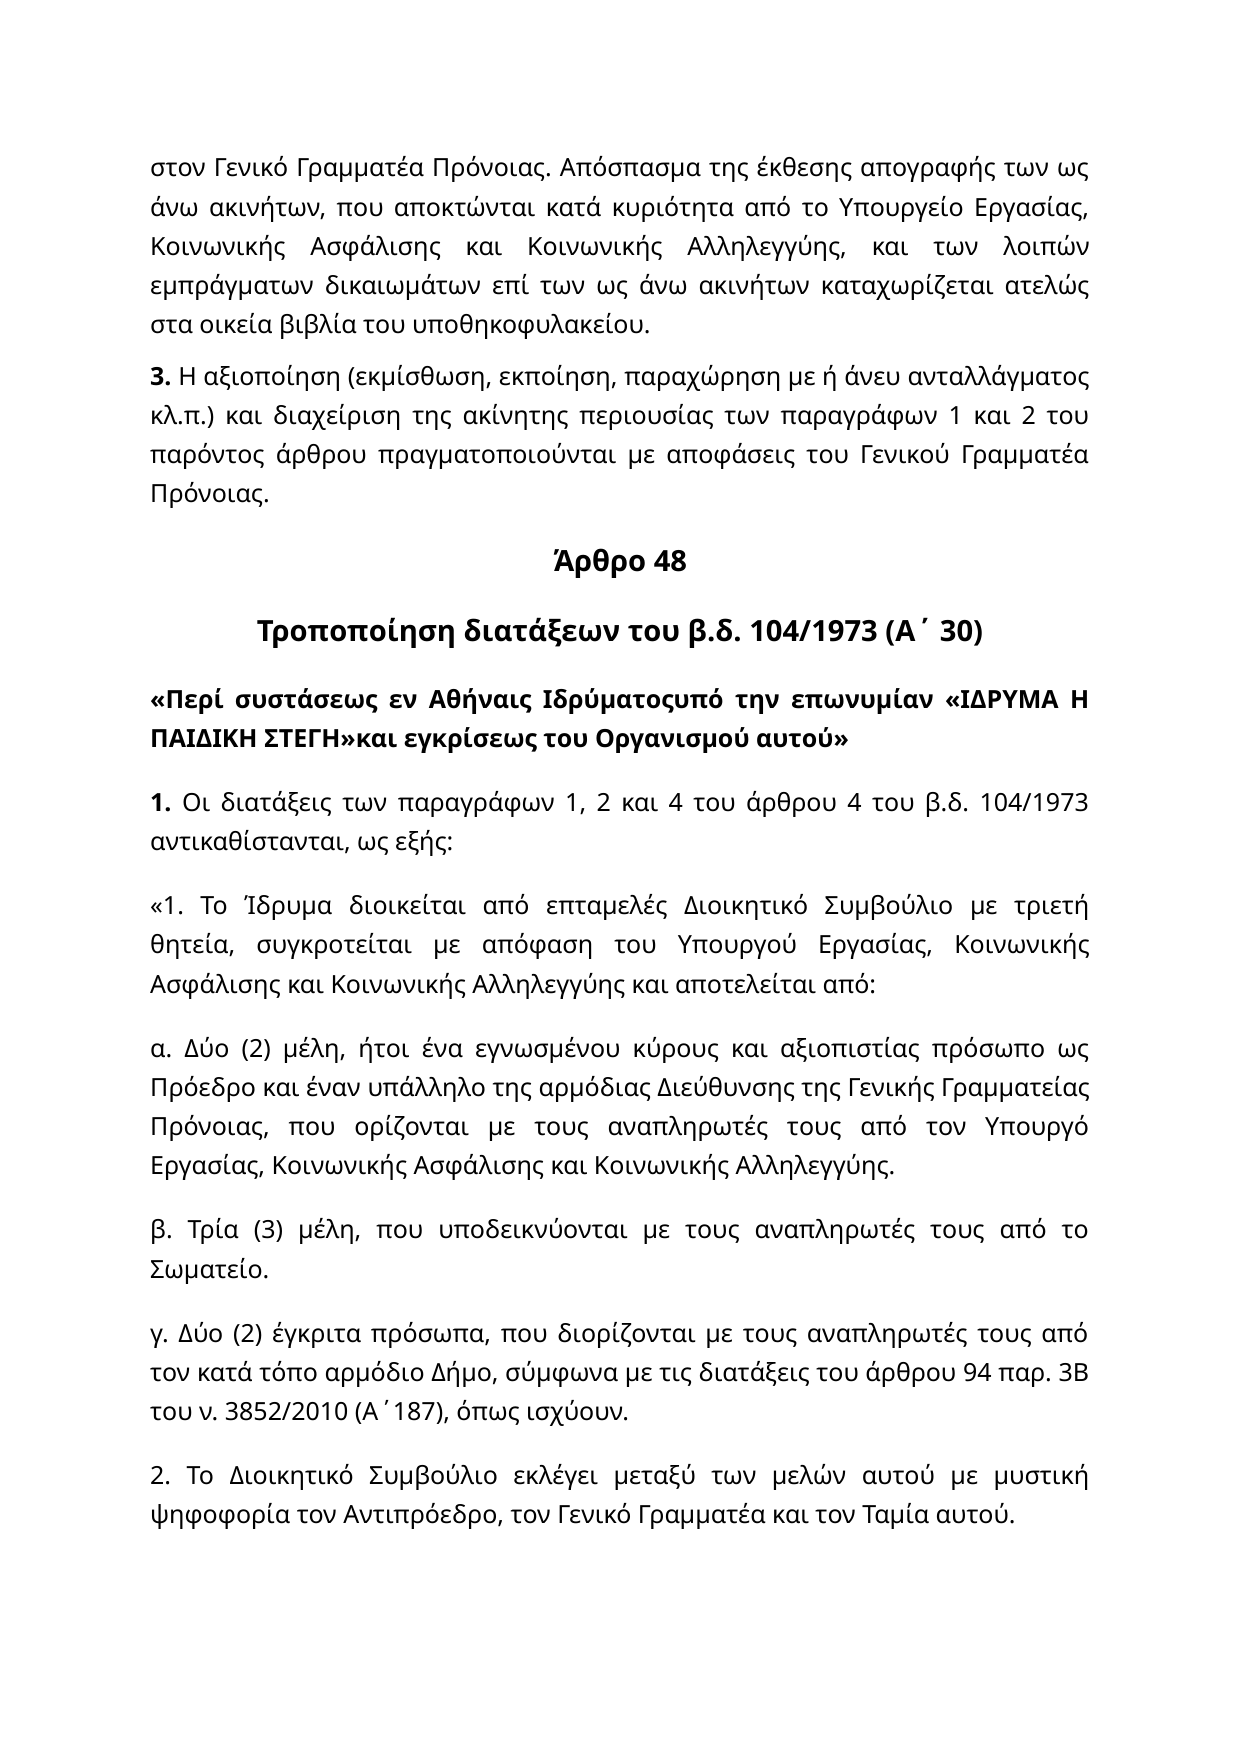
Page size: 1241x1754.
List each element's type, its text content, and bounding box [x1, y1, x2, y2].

text στον Γενικό Γραμματέα Πρόνοιας. Απόσπασμα της έκθεσης απογραφής των ως άνω ακινήτων, που αποκτώνται κατά κυριότητα από το Υπουργείο Εργασίας, Κοινωνικής Ασφάλισης και Κοινωνικής Αλληλεγγύης, και των λοιπών εμπράγματων δικαιωμάτων επί των ως άνω ακινήτων καταχωρίζεται ατελώς στα οικεία βιβλία του υποθηκοφυλακείου. [150, 150, 1090, 341]
subtitle Τροποποίηση διατάξεων του β.δ. 104/1973 (Α΄ 30) [150, 611, 1090, 650]
text γ. Δύο (2) έγκριτα πρόσωπα, που διορίζονται με τους αναπληρωτές τους από τον κατά τόπο αρμόδιο Δήμο, σύμφωνα με τις διατάξεις του άρθρου 94 παρ. 3Β του ν. 3852/2010 (Α΄187), όπως ισχύουν. [150, 1315, 1090, 1428]
text «Περί συστάσεως εν Αθήναις Ιδρύματοςυπό την επωνυμίαν «ΙΔΡΥΜΑ Η ΠΑΙΔΙΚΗ ΣΤΕΓΗ»και εγκρίσεως του Οργανισμού αυτού» [150, 681, 1090, 754]
subtitle Άρθρο 48 [150, 540, 1090, 580]
text β. Τρία (3) μέλη, που υποδεικνύονται με τους αναπληρωτές τους από το Σωματείο. [150, 1212, 1090, 1285]
text α. Δύο (2) μέλη, ήτοι ένα εγνωσμένου κύρους και αξιοπιστίας πρόσωπο ως Πρόεδρο και έναν υπάλληλο της αρμόδιας Διεύθυνσης της Γενικής Γραμματείας Πρόνοιας, που ορίζονται με τους αναπληρωτές τους από τον Υπουργό Εργασίας, Κοινωνικής Ασφάλισης και Κοινωνικής Αλληλεγγύης. [150, 1030, 1090, 1182]
text «1. Το Ίδρυμα διοικείται από επταμελές Διοικητικό Συμβούλιο με τριετή θητεία, συγκροτείται με απόφαση του Υπουργού Εργασίας, Κοινωνικής Ασφάλισης και Κοινωνικής Αλληλεγγύης και αποτελείται από: [150, 888, 1090, 1000]
text 1. Οι διατάξεις των παραγράφων 1, 2 και 4 του άρθρου 4 του β.δ. 104/1973 αντικαθίστανται, ως εξής: [150, 784, 1090, 858]
text 2. Το Διοικητικό Συμβούλιο εκλέγει μεταξύ των μελών αυτού με μυστική ψηφοφορία τον Αντιπρόεδρο, τον Γενικό Γραμματέα και τον Ταμία αυτού. [150, 1458, 1090, 1531]
text 3. Η αξιοποίηση (εκμίσθωση, εκποίηση, παραχώρηση με ή άνευ ανταλλάγματος κλ.π.) και διαχείριση της ακίνητης περιουσίας των παραγράφων 1 και 2 του παρόντος άρθρου πραγματοποιούνται με αποφάσεις του Γενικού Γραμματέα Πρόνοιας. [150, 358, 1090, 510]
